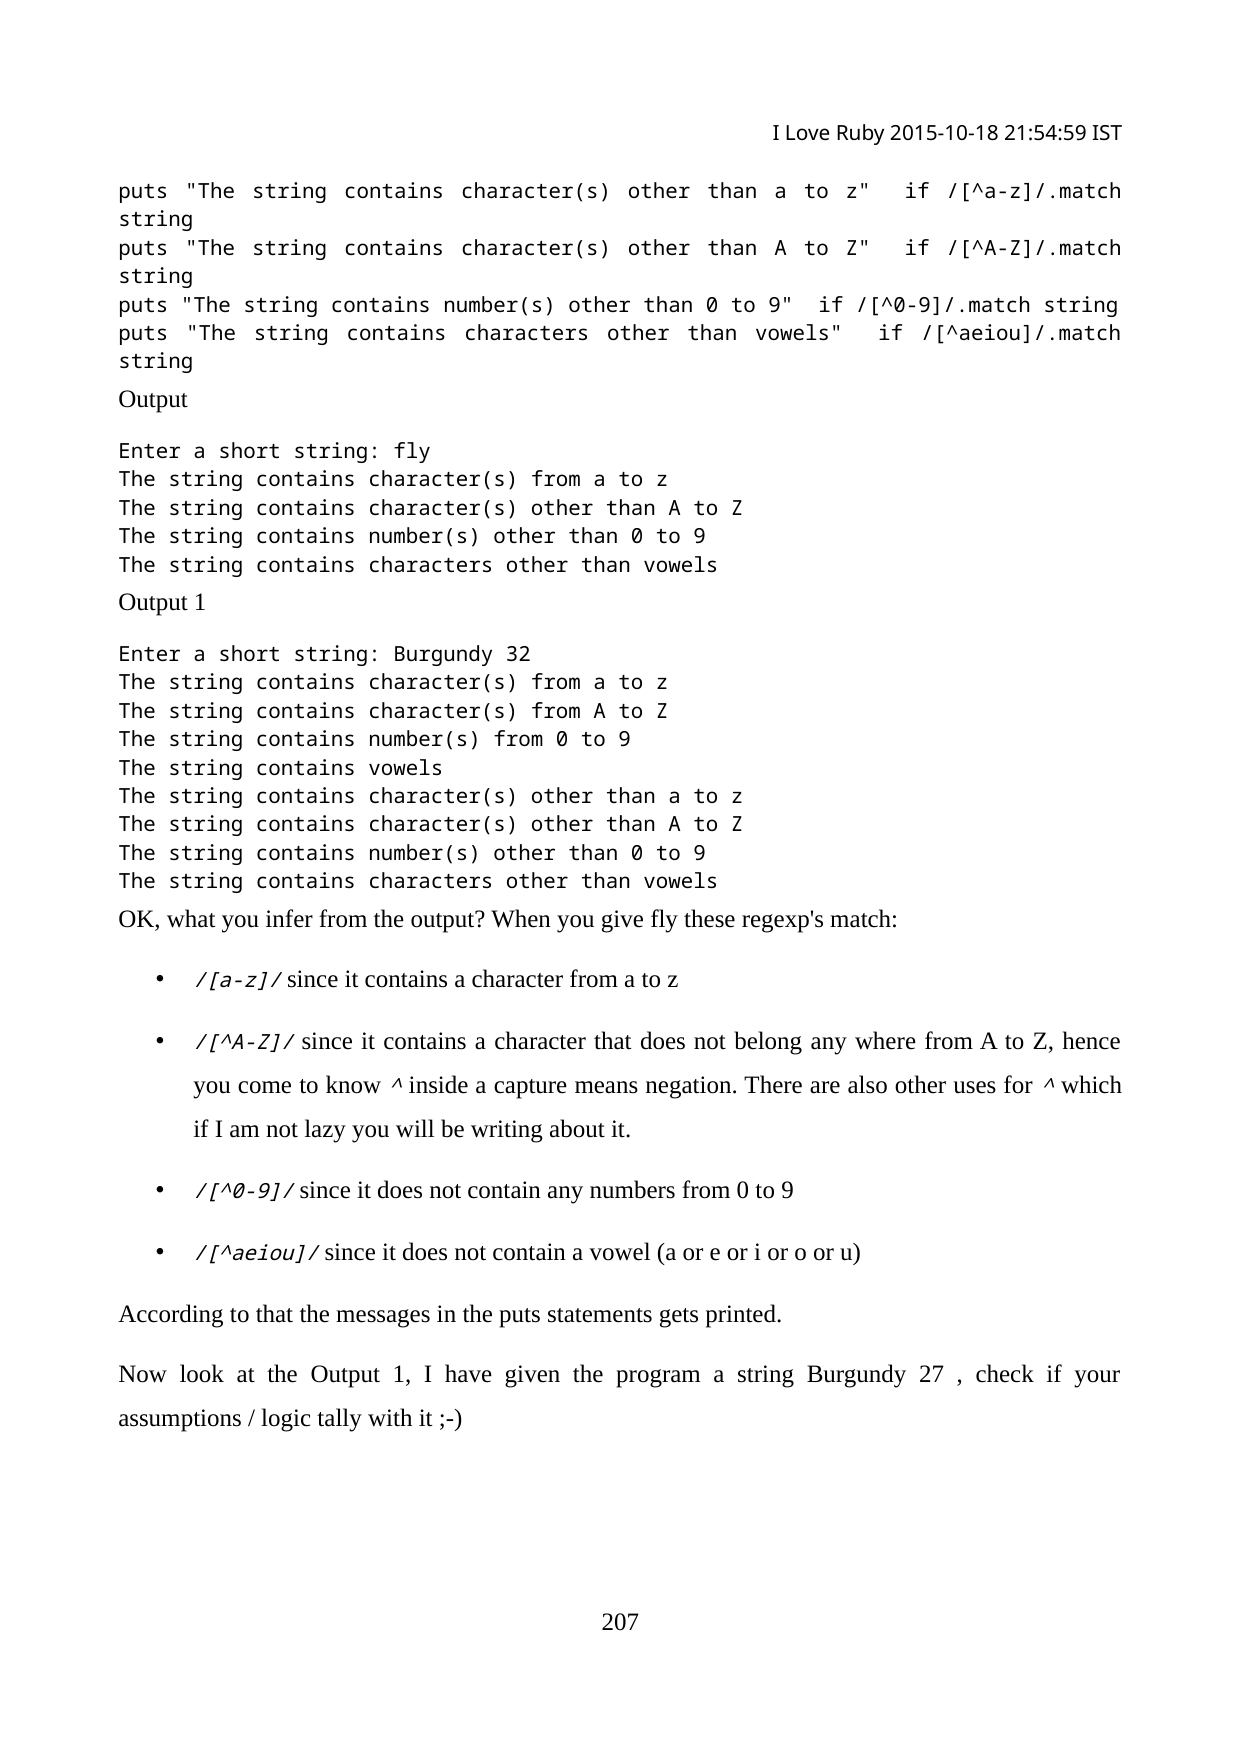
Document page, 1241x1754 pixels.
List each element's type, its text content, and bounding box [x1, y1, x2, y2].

text The string contains character(s) from A to Z [118, 696, 1122, 724]
text puts "The string contains characters other than vowels" if /[^aeiou]/.match string [118, 318, 1122, 375]
list /[^A-Z]/ since it contains a character that does not belong any where from A to Z, hence you come to know ^ inside a capture means negation. There are also other uses for ^ which if I am not lazy you will be writing about it. [156, 1026, 1122, 1143]
text OK, what you infer from the output? When you give fly these regexp's match: [118, 904, 1122, 932]
text The string contains characters other than vowels [118, 866, 1122, 895]
text The string contains character(s) other than a to z [118, 781, 1122, 809]
text Output 1 [118, 587, 1122, 616]
list /[^0-9]/ since it does not contain any numbers from 0 to 9 [156, 1175, 1122, 1204]
text The string contains characters other than vowels [118, 550, 1122, 578]
text The string contains character(s) from a to z [118, 667, 1122, 696]
text According to that the messages in the puts statements gets printed. [118, 1299, 1122, 1327]
text Enter a short string: fly [118, 436, 1122, 464]
text The string contains character(s) other than A to Z [118, 809, 1122, 838]
text puts "The string contains number(s) other than 0 to 9" if /[^0-9]/.match string [118, 290, 1122, 318]
list /[^aeiou]/ since it does not contain a vowel (a or e or i or o or u) [156, 1237, 1122, 1266]
text Now look at the Output 1, I have given the program a string Burgundy 27 , check if your assumptions / logic tally with it ;-) [118, 1359, 1122, 1431]
text The string contains number(s) other than 0 to 9 [118, 521, 1122, 550]
text puts "The string contains character(s) other than A to Z" if /[^A-Z]/.match string [118, 233, 1122, 290]
text Output [118, 384, 1122, 413]
text The string contains vowels [118, 753, 1122, 781]
text puts "The string contains character(s) other than a to z" if /[^a-z]/.match string [118, 176, 1122, 233]
text Enter a short string: Burgundy 32 [118, 639, 1122, 667]
text The string contains character(s) from a to z [118, 464, 1122, 493]
text The string contains number(s) other than 0 to 9 [118, 838, 1122, 866]
text The string contains character(s) other than A to Z [118, 493, 1122, 521]
text The string contains number(s) from 0 to 9 [118, 724, 1122, 753]
list /[a-z]/ since it contains a character from a to z [156, 964, 1122, 994]
